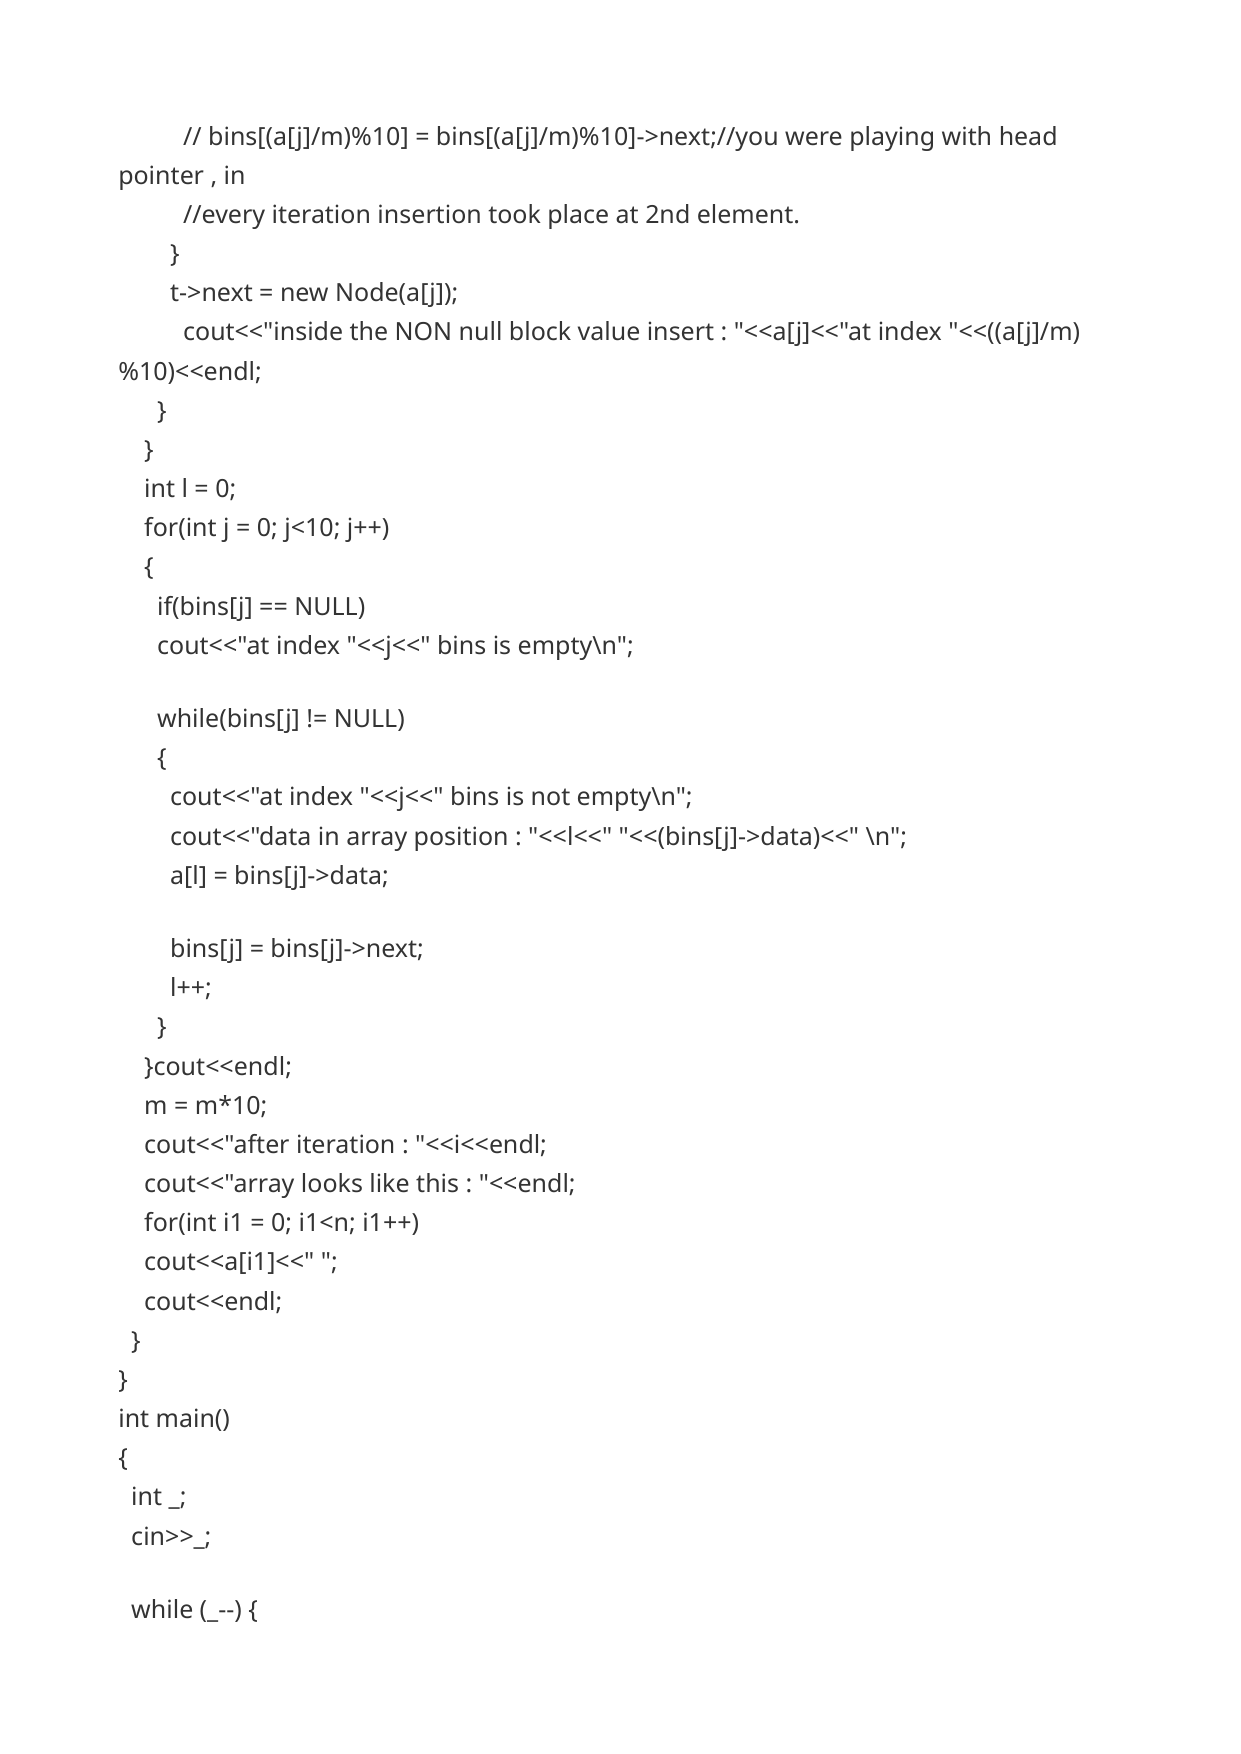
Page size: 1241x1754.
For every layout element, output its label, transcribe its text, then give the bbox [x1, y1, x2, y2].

text cout<<"after iteration : "<<i<<endl; [118, 1126, 1122, 1161]
text for(int j = 0; j<10; j++) [118, 510, 1122, 544]
text cout<<endl; [118, 1283, 1122, 1317]
text { [118, 549, 1122, 583]
text cout<<"inside the NON null block value insert : "<<a[j]<<"at index "<<((a[j]/m)%10)<<endl; [118, 314, 1122, 387]
text cout<<"array looks like this : "<<endl; [118, 1166, 1122, 1200]
text while(bins[j] != NULL) [118, 701, 1122, 735]
text { [118, 740, 1122, 774]
text cout<<"at index "<<j<<" bins is not empty\n"; [118, 779, 1122, 813]
text int main() [118, 1401, 1122, 1435]
text //every iteration insertion took place at 2nd element. [118, 196, 1122, 231]
text } [118, 1322, 1122, 1356]
text }cout<<endl; [118, 1048, 1122, 1082]
text a[l] = bins[j]->data; [118, 857, 1122, 891]
text int _; [118, 1479, 1122, 1513]
text m = m*10; [118, 1087, 1122, 1121]
text cout<<a[i1]<<" "; [118, 1244, 1122, 1278]
text cout<<"at index "<<j<<" bins is empty\n"; [118, 627, 1122, 661]
text // bins[(a[j]/m)%10] = bins[(a[j]/m)%10]->next;//you were playing with head pointer , in [118, 118, 1122, 191]
text for(int i1 = 0; i1<n; i1++) [118, 1205, 1122, 1239]
text int l = 0; [118, 471, 1122, 505]
text cin>>_; [118, 1518, 1122, 1552]
text } [118, 431, 1122, 466]
text } [118, 1361, 1122, 1396]
text bins[j] = bins[j]->next; [118, 931, 1122, 965]
text t->next = new Node(a[j]); [118, 275, 1122, 309]
text if(bins[j] == NULL) [118, 588, 1122, 622]
text { [118, 1440, 1122, 1474]
text } [118, 1009, 1122, 1043]
text } [118, 392, 1122, 426]
text cout<<"data in array position : "<<l<<" "<<(bins[j]->data)<<" \n"; [118, 818, 1122, 852]
text while (_--) { [118, 1591, 1122, 1626]
text } [118, 236, 1122, 270]
text l++; [118, 970, 1122, 1004]
